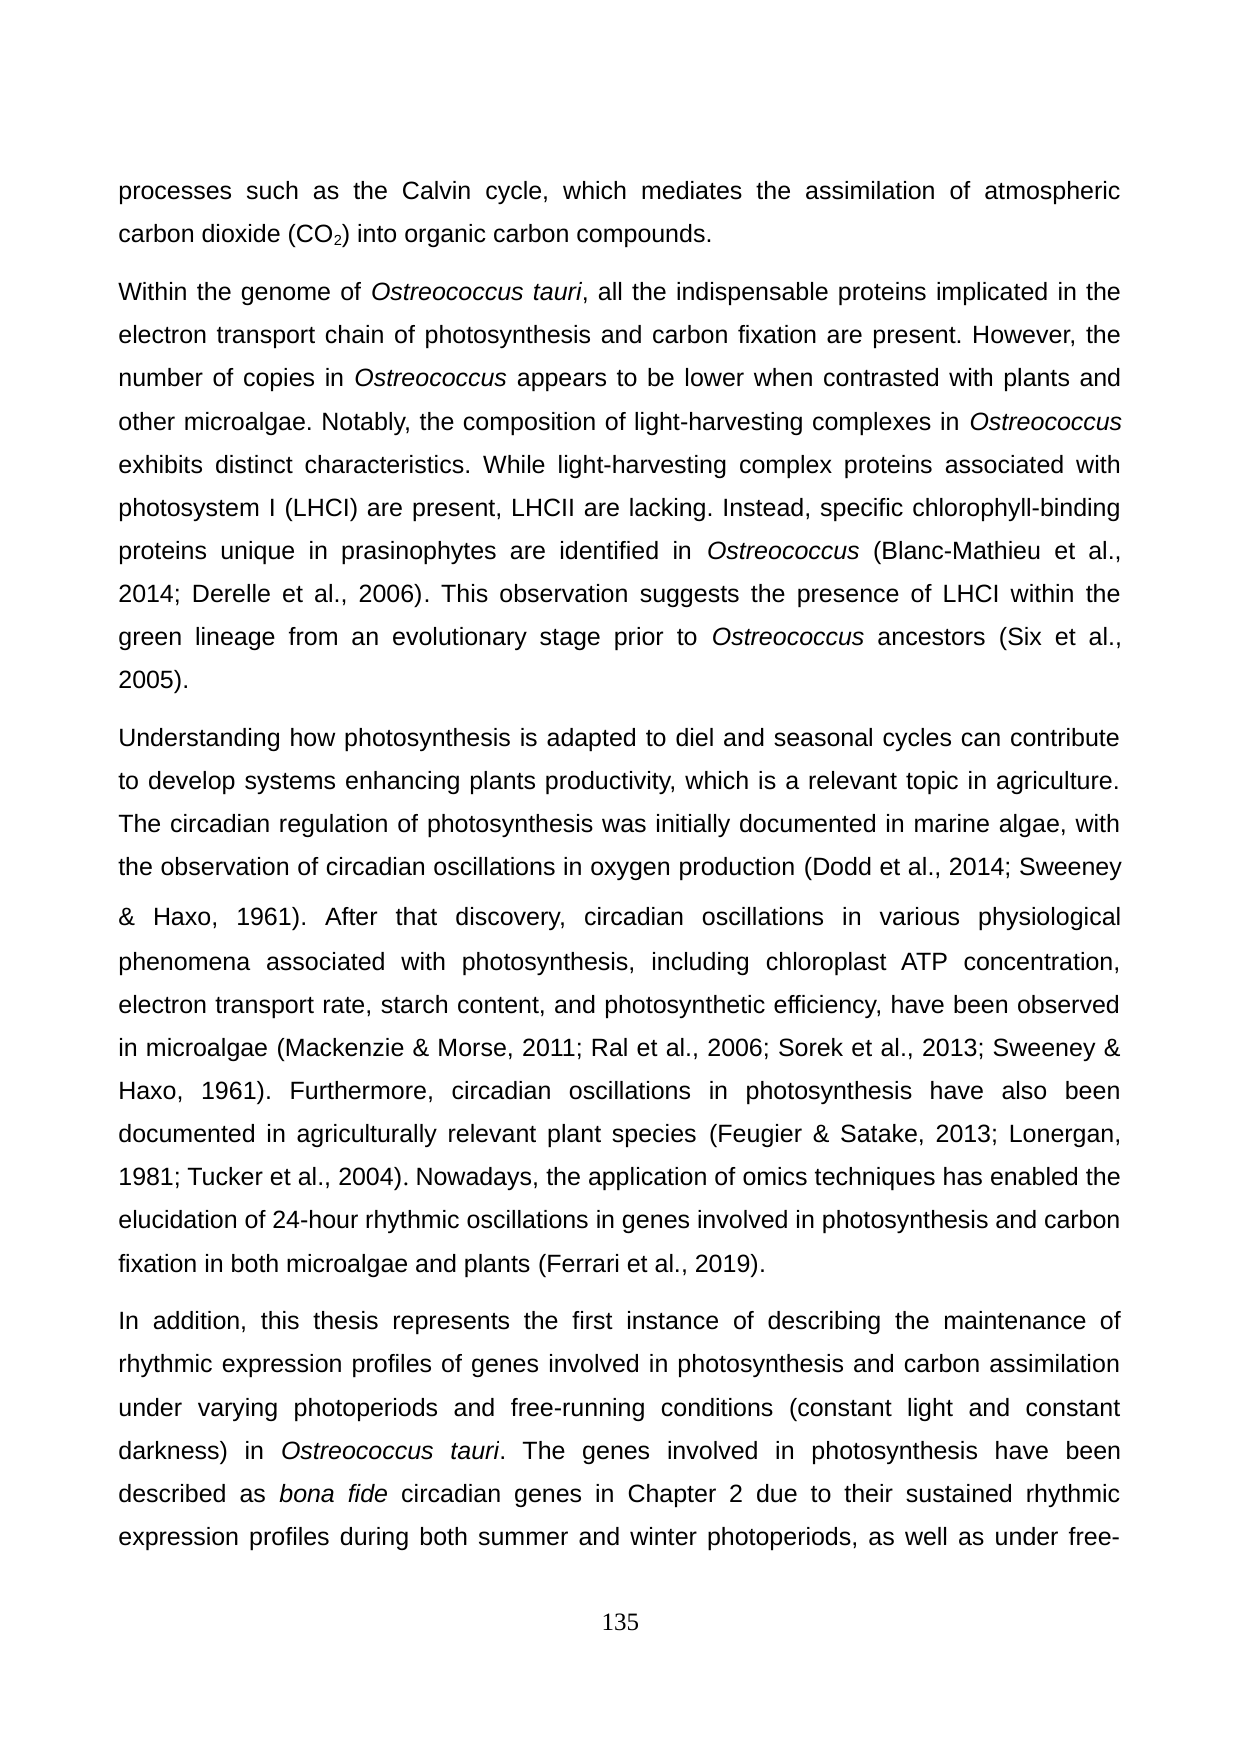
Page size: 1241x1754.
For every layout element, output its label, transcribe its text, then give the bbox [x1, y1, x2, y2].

text Understanding how photosynthesis is adapted to diel and seasonal cycles can contribute to develop systems enhancing plants productivity, which is a relevant topic in agriculture. The circadian regulation of photosynthesis was initially documented in marine algae, with the observation of circadian oscillations in oxygen production (Dodd et al., 2014; Sweeney & Haxo, 1961)⁠. After that discovery, circadian oscillations in various physiological phenomena associated with photosynthesis, including chloroplast ATP concentration, electron transport rate, starch content, and photosynthetic efficiency, have been observed in microalgae (Mackenzie & Morse, 2011; Ral et al., 2006; Sorek et al., 2013; Sweeney & Haxo, 1961)⁠. Furthermore, circadian oscillations in photosynthesis have also been documented in agriculturally relevant plant species (Feugier & Satake, 2013; Lonergan, 1981; Tucker et al., 2004)⁠. Nowadays, the application of omics techniques has enabled the elucidation of 24-hour rhythmic oscillations in genes involved in photosynthesis and carbon fixation in both microalgae and plants (Ferrari et al., 2019)⁠. [118, 723, 1122, 1277]
text processes such as the Calvin cycle, which mediates the assimilation of atmospheric carbon dioxide (CO2) into organic carbon compounds. [118, 176, 1122, 248]
text Within the genome of Ostreococcus tauri, all the indispensable proteins implicated in the electron transport chain of photosynthesis and carbon fixation are present. However, the number of copies in Ostreococcus appears to be lower when contrasted with plants and other microalgae. Notably, the composition of light-harvesting complexes in Ostreococcus exhibits distinct characteristics. While light-harvesting complex proteins associated with photosystem I (LHCI) are present, LHCII are lacking. Instead, specific chlorophyll-binding proteins unique in prasinophytes are identified in Ostreococcus (Blanc-Mathieu et al., 2014; Derelle et al., 2006)⁠. This observation suggests the presence of LHCI within the green lineage from an evolutionary stage prior to Ostreococcus ancestors (Six et al., 2005)⁠. [118, 277, 1122, 694]
text In addition, this thesis represents the first instance of describing the maintenance of rhythmic expression profiles of genes involved in photosynthesis and carbon assimilation under varying photoperiods and free-running conditions (constant light and constant darkness) in Ostreococcus tauri. The genes involved in photosynthesis have been described as bona fide circadian genes in Chapter 2 due to their sustained rhythmic expression profiles during both summer and winter photoperiods, as well as under free- [118, 1306, 1122, 1551]
